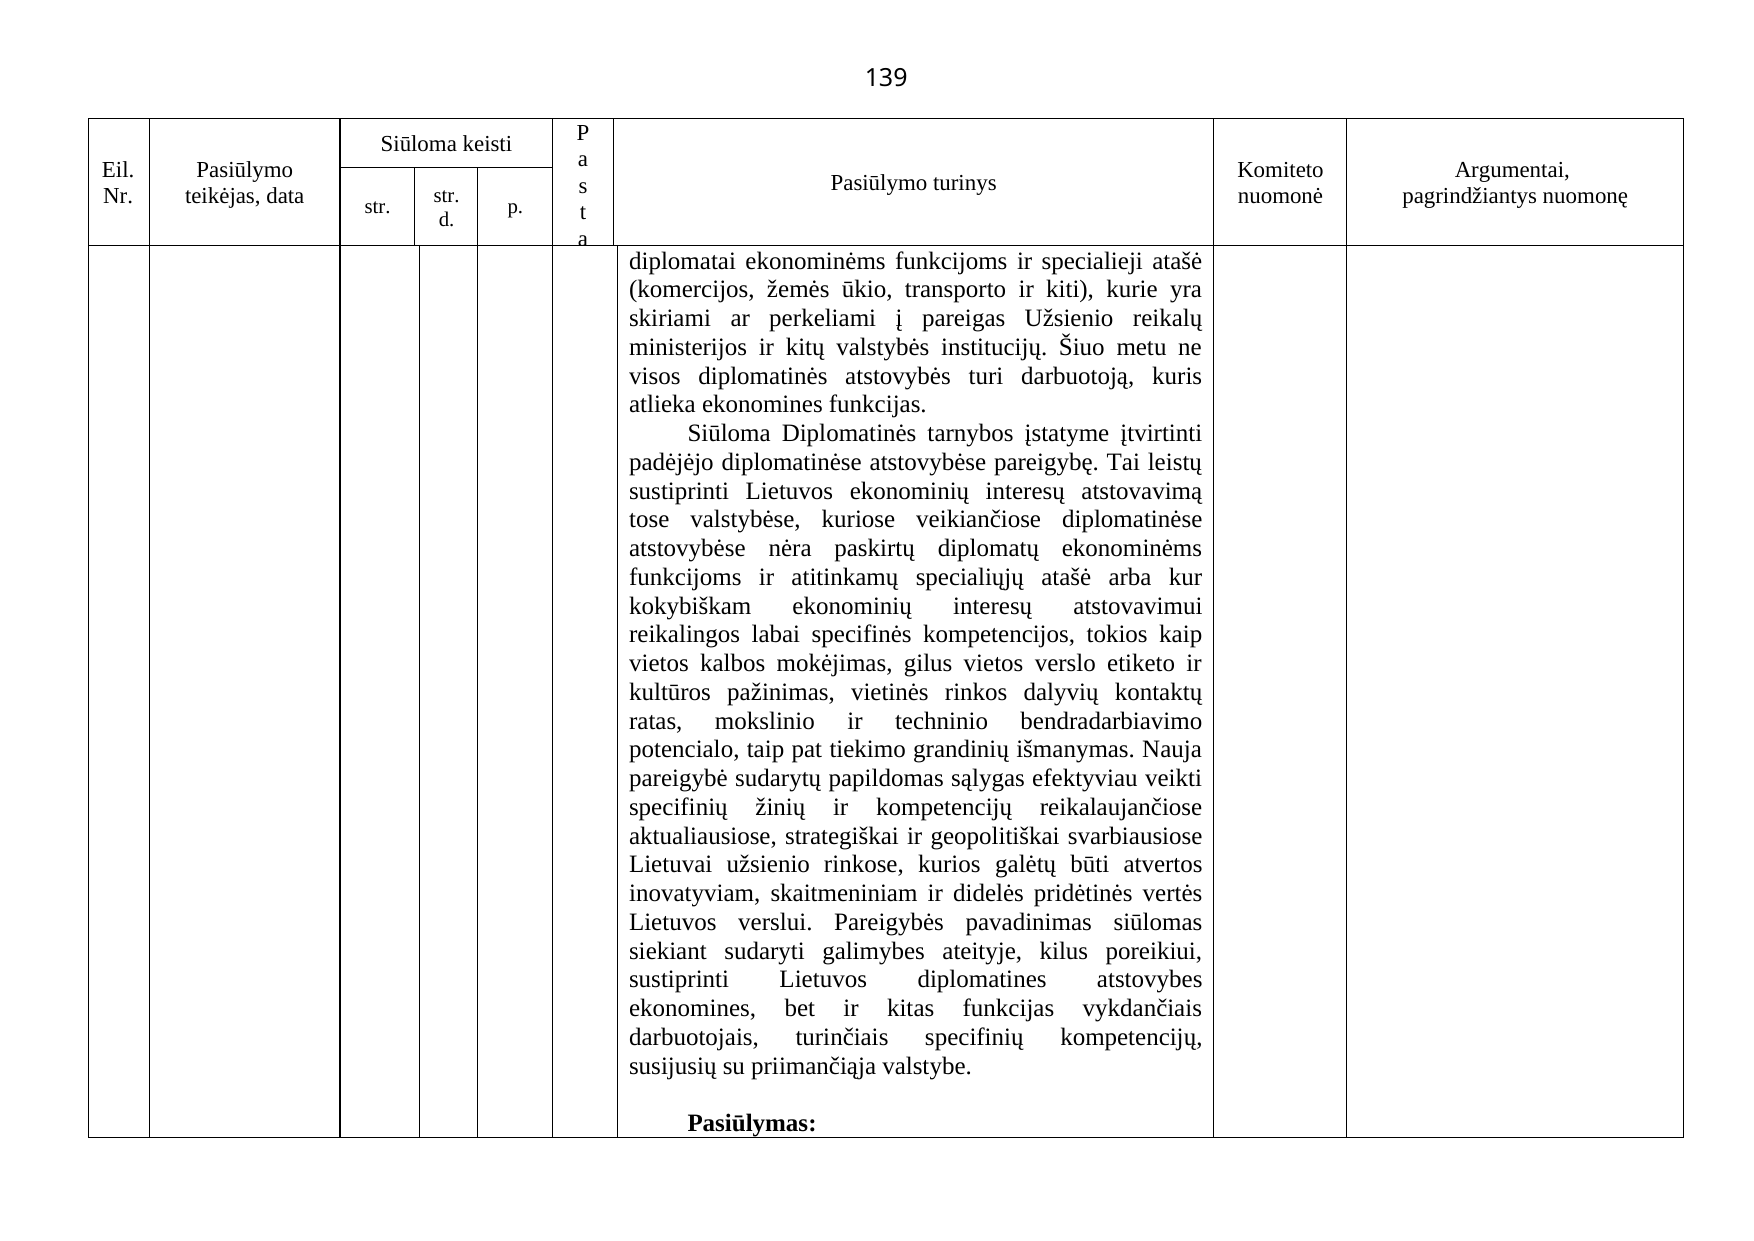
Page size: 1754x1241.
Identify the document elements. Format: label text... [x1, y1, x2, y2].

table_header Komiteto nuomonė [1214, 119, 1346, 245]
table_header Pasiūlymo teikėjas, data [150, 119, 339, 245]
table_cell [1347, 246, 1683, 1137]
table_header Argumentai, pagrindžiantys nuomonę [1347, 119, 1683, 245]
table_cell [553, 246, 617, 1137]
table_cell [478, 246, 552, 1137]
table_header Pastabos [553, 119, 613, 245]
table_cell str. d. [415, 168, 477, 245]
table_cell [420, 246, 477, 1137]
table_header Eil. Nr. [89, 119, 149, 245]
table_cell p. [478, 168, 552, 245]
table_cell diplomatai ekonominėms funkcijoms ir specialieji atašė (komercijos, žemės ūkio, transporto ir kiti), kurie yra skiriami ar perkeliami į pareigas Užsienio reikalų ministerijos ir kitų valstybės institucijų. Šiuo metu ne visos diplomatinės atstovybės turi darbuotoją, kuris atlieka ekonomines funkcijas. Siūloma Diplomatinės tarnybos įstatyme įtvirtinti padėjėjo diplomatinėse atstovybėse pareigybę. Tai leistų sustiprinti Lietuvos ekonominių interesų atstovavimą tose valstybėse, kuriose veikiančiose diplomatinėse atstovybėse nėra paskirtų diplomatų ekonominėms funkcijoms ir atitinkamų specialiųjų atašė arba kur kokybiškam ekonominių interesų atstovavimui reikalingos labai specifinės kompetencijos, tokios kaip vietos kalbos mokėjimas, gilus vietos verslo etiketo ir kultūros pažinimas, vietinės rinkos dalyvių kontaktų ratas, mokslinio ir techninio bendradarbiavimo potencialo, taip pat tiekimo grandinių išmanymas. Nauja pareigybė sudarytų papildomas sąlygas efektyviau veikti specifinių žinių ir kompetencijų reikalaujančiose aktualiausiose, strategiškai ir geopolitiškai svarbiausiose Lietuvai užsienio rinkose, kurios galėtų būti atvertos inovatyviam, skaitmeniniam ir didelės pridėtinės vertės Lietuvos verslui. Pareigybės pavadinimas siūlomas siekiant sudaryti galimybes ateityje, kilus poreikiui, sustiprinti Lietuvos diplomatines atstovybes ekonomines, bet ir kitas funkcijas vykdančiais darbuotojais, turinčiais specifinių kompetencijų, susijusių su priimančiąja valstybe. Pasiūlymas: [618, 246, 1213, 1137]
table_cell [89, 246, 149, 1137]
table_cell str. [341, 168, 414, 245]
table_header Pasiūlymo turinys [614, 119, 1213, 245]
table_cell [341, 246, 419, 1137]
table_cell [1214, 246, 1346, 1137]
table_header Siūloma keisti [341, 119, 552, 167]
table_cell [150, 246, 339, 1137]
